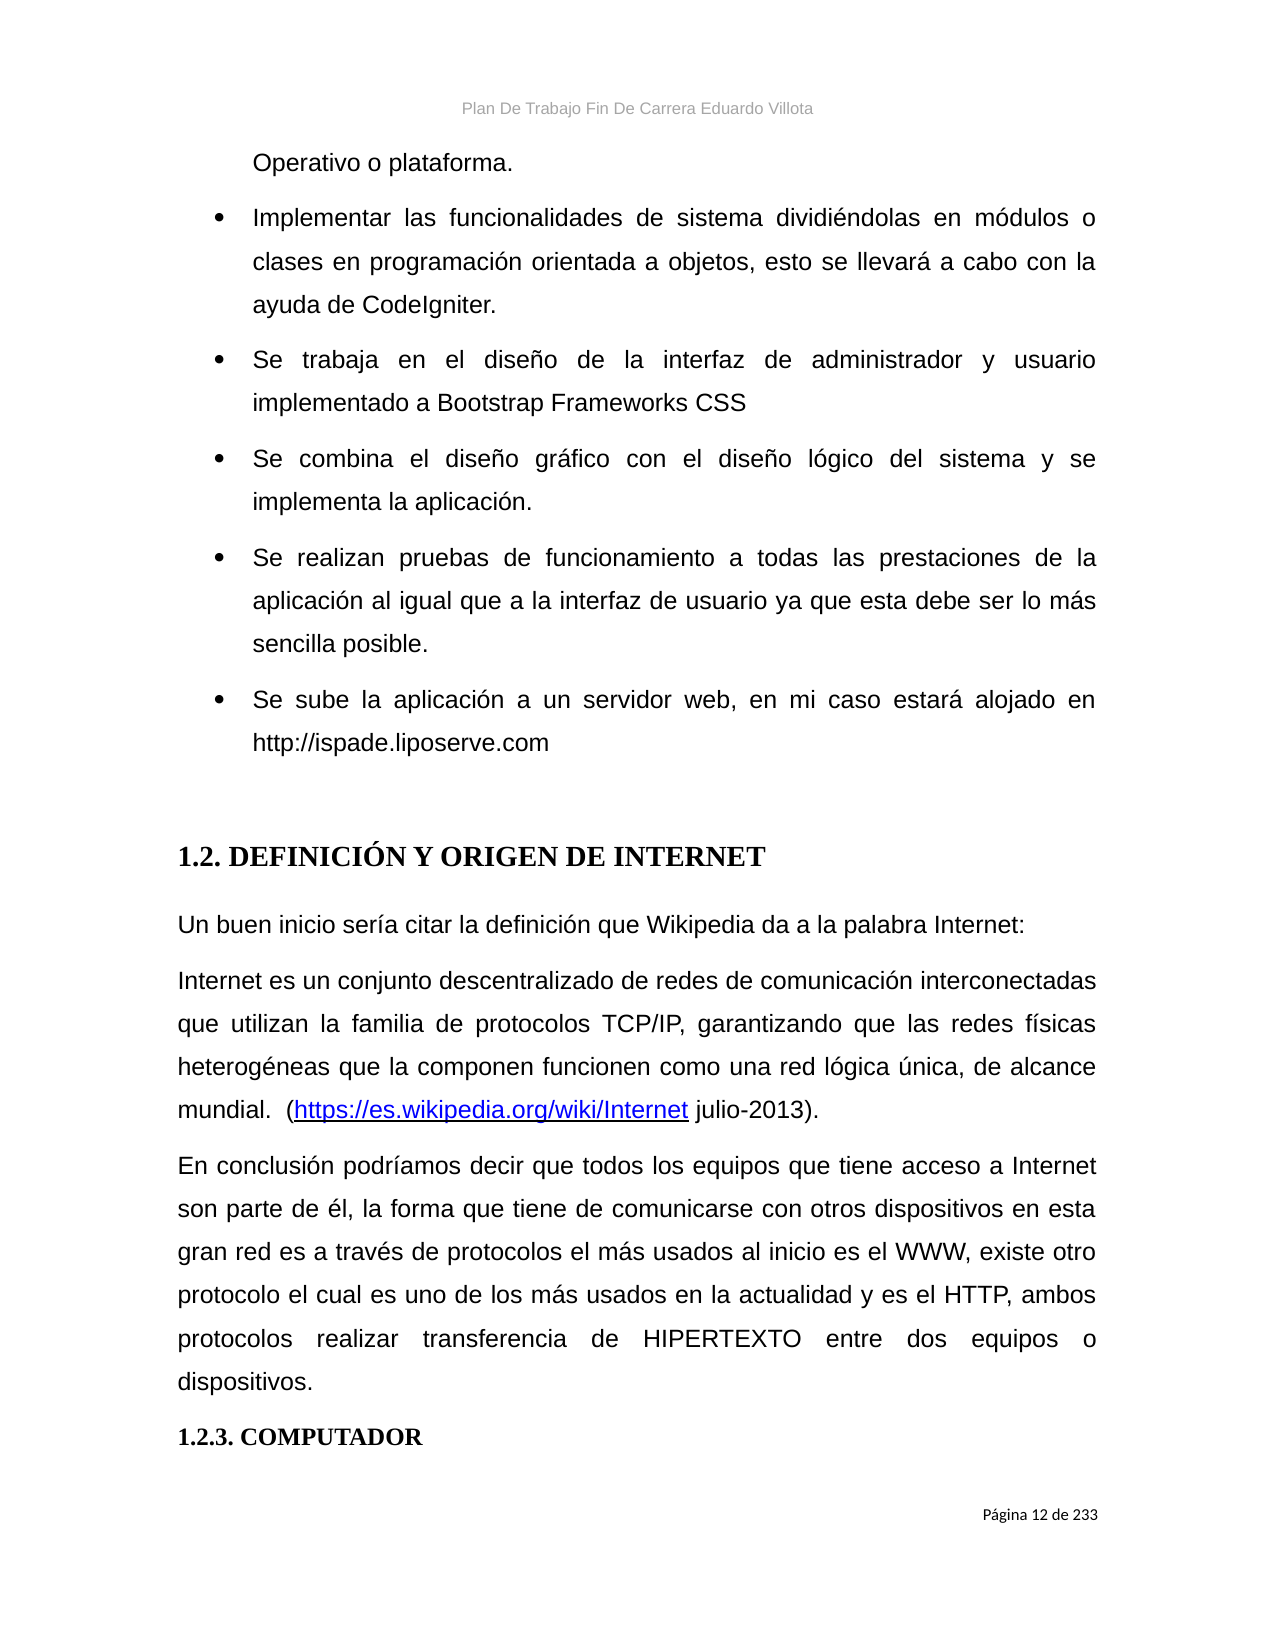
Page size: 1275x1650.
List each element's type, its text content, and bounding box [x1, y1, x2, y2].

text Internet es un conjunto descentralizado de redes de comunicación interconectadas que utilizan la familia de protocolos TCP/IP, garantizando que las redes físicas heterogéneas que la componen funcionen como una red lógica única, de alcance mundial. (https://es.wikipedia.org/wiki/Internet julio-2013). [177, 966, 1098, 1124]
text 1.2. DEFINICIÓN Y ORIGEN DE INTERNET [177, 839, 1098, 873]
text En conclusión podríamos decir que todos los equipos que tiene acceso a Internet son parte de él, la forma que tiene de comunicarse con otros dispositivos en esta gran red es a través de protocolos el más usados al inicio es el WWW, existe otro protocolo el cual es uno de los más usados en la actualidad y es el HTTP, ambos protocolos realizar transferencia de HIPERTEXTO entre dos equipos o dispositivos. [177, 1151, 1098, 1396]
list Se sube la aplicación a un servidor web, en mi caso estará alojado en http://ispade.liposerve.com [215, 685, 1098, 757]
list Se trabaja en el diseño de la interfaz de administrador y usuario implementado a Bootstrap Frameworks CSS [215, 345, 1098, 417]
list Se realizan pruebas de funcionamiento a todas las prestaciones de la aplicación al igual que a la interfaz de usuario ya que esta debe ser lo más sencilla posible. [215, 543, 1098, 658]
text 1.2.3. COMPUTADOR [177, 1422, 1098, 1451]
list Se combina el diseño gráfico con el diseño lógico del sistema y se implementa la aplicación. [215, 444, 1098, 516]
list Operativo o plataforma. [215, 148, 1098, 176]
list Implementar las funcionalidades de sistema dividiéndolas en módulos o clases en programación orientada a objetos, esto se llevará a cabo con la ayuda de CodeIgniter. [215, 203, 1098, 318]
text Un buen inicio sería citar la definición que Wikipedia da a la palabra Internet: [177, 911, 1098, 939]
